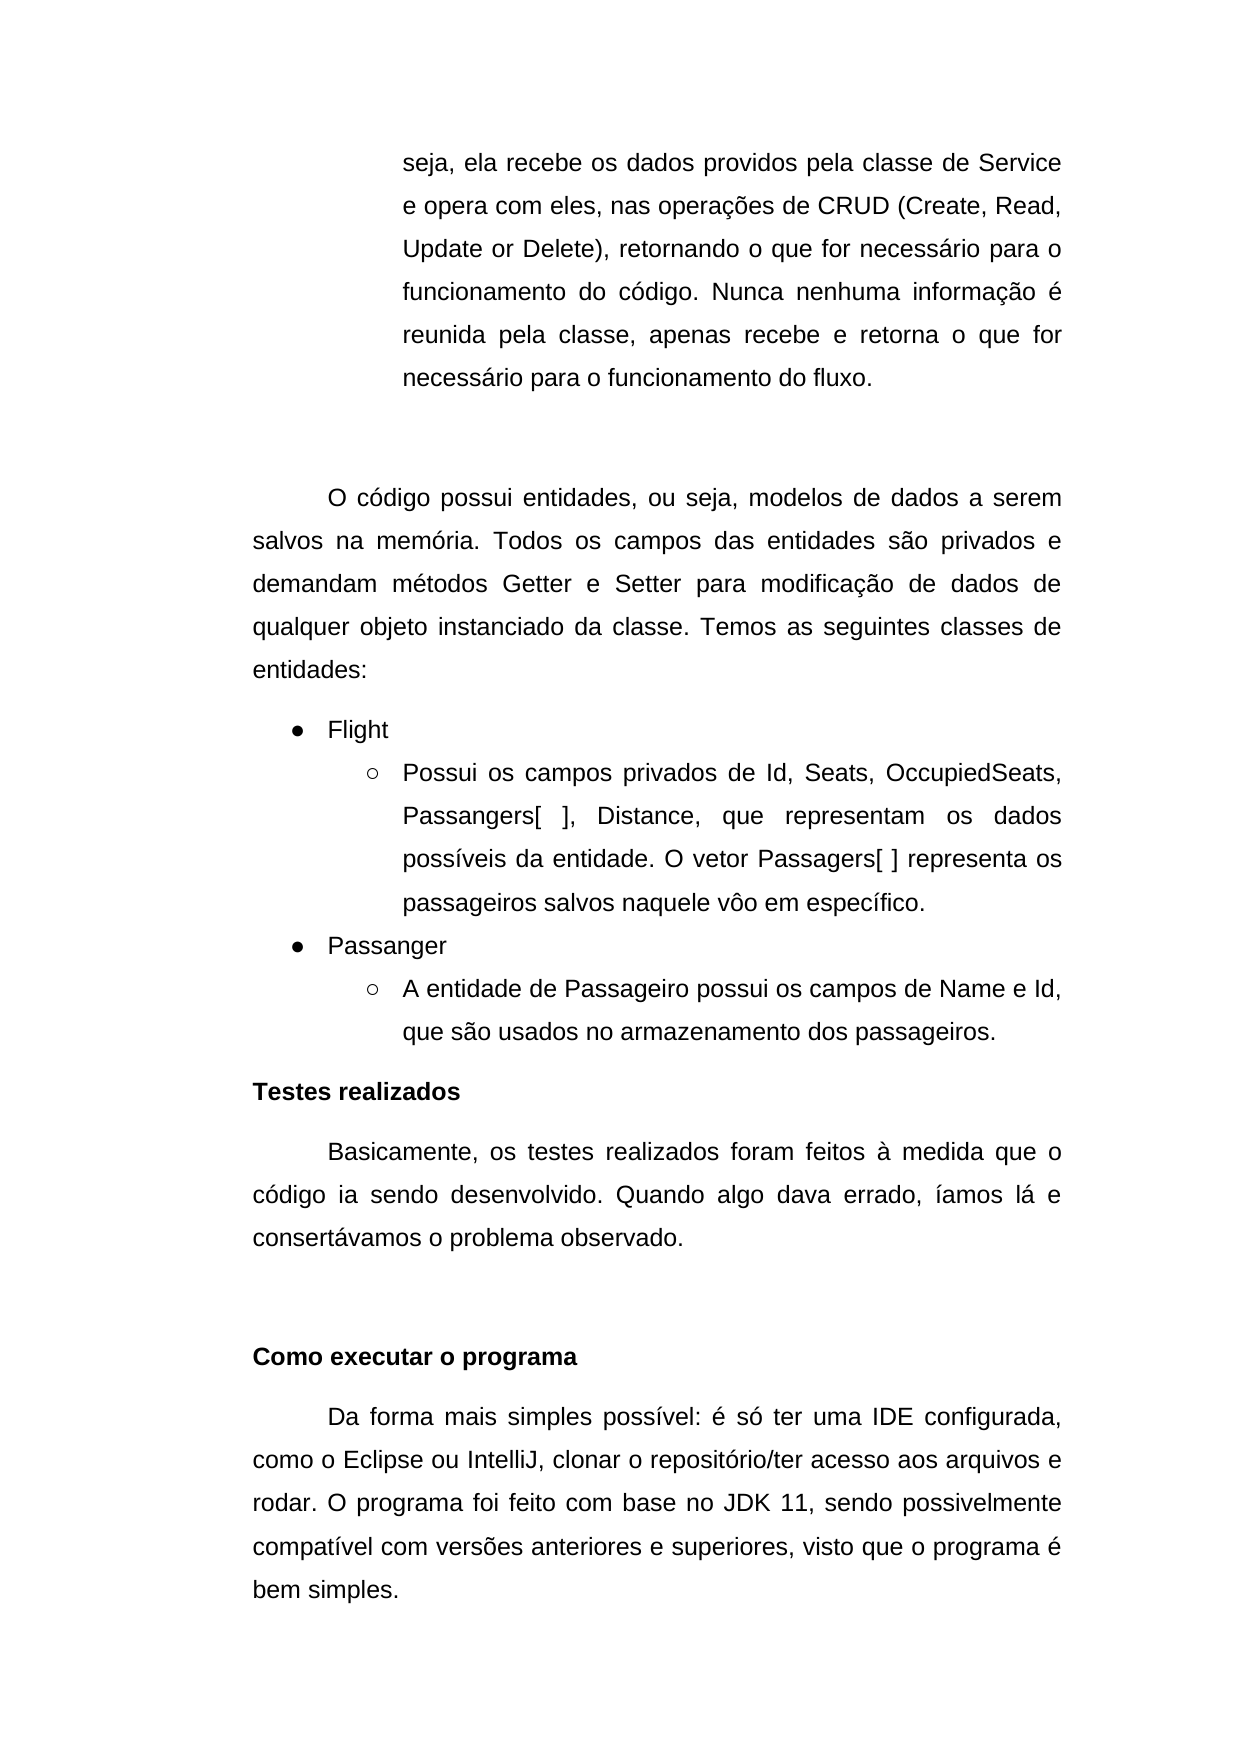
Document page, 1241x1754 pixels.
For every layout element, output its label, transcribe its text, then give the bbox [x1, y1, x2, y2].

text Basicamente, os testes realizados foram feitos à medida que o código ia sendo desenvolvido. Quando algo dava errado, íamos lá e consertávamos o problema observado. [252, 1137, 1063, 1252]
list Possui os campos privados de Id, Seats, OccupiedSeats, Passangers[ ], Distance, que representam os dados possíveis da entidade. O vetor Passagers[ ] representa os passageiros salvos naquele vôo em específico. [365, 758, 1063, 916]
text Da forma mais simples possível: é só ter uma IDE configurada, como o Eclipse ou IntelliJ, clonar o repositório/ter acesso aos arquivos e rodar. O programa foi feito com base no JDK 11, sendo possivelmente compatível com versões anteriores e superiores, visto que o programa é bem simples. [252, 1402, 1063, 1603]
text Testes realizados [177, 1077, 1063, 1106]
list seja, ela recebe os dados providos pela classe de Service e opera com eles, nas operações de CRUD (Create, Read, Update or Delete), retornando o que for necessário para o funcionamento do código. Nunca nenhuma informação é reunida pela classe, apenas recebe e retorna o que for necessário para o funcionamento do fluxo. [365, 148, 1063, 392]
text O código possui entidades, ou seja, modelos de dados a serem salvos na memória. Todos os campos das entidades são privados e demandam métodos Getter e Setter para modificação de dados de qualquer objeto instanciado da classe. Temos as seguintes classes de entidades: [252, 483, 1063, 684]
text Como executar o programa [252, 1342, 1063, 1371]
list Passanger [290, 931, 1063, 959]
list A entidade de Passageiro possui os campos de Name e Id, que são usados no armazenamento dos passageiros. [365, 974, 1063, 1046]
list Flight [290, 715, 1063, 744]
